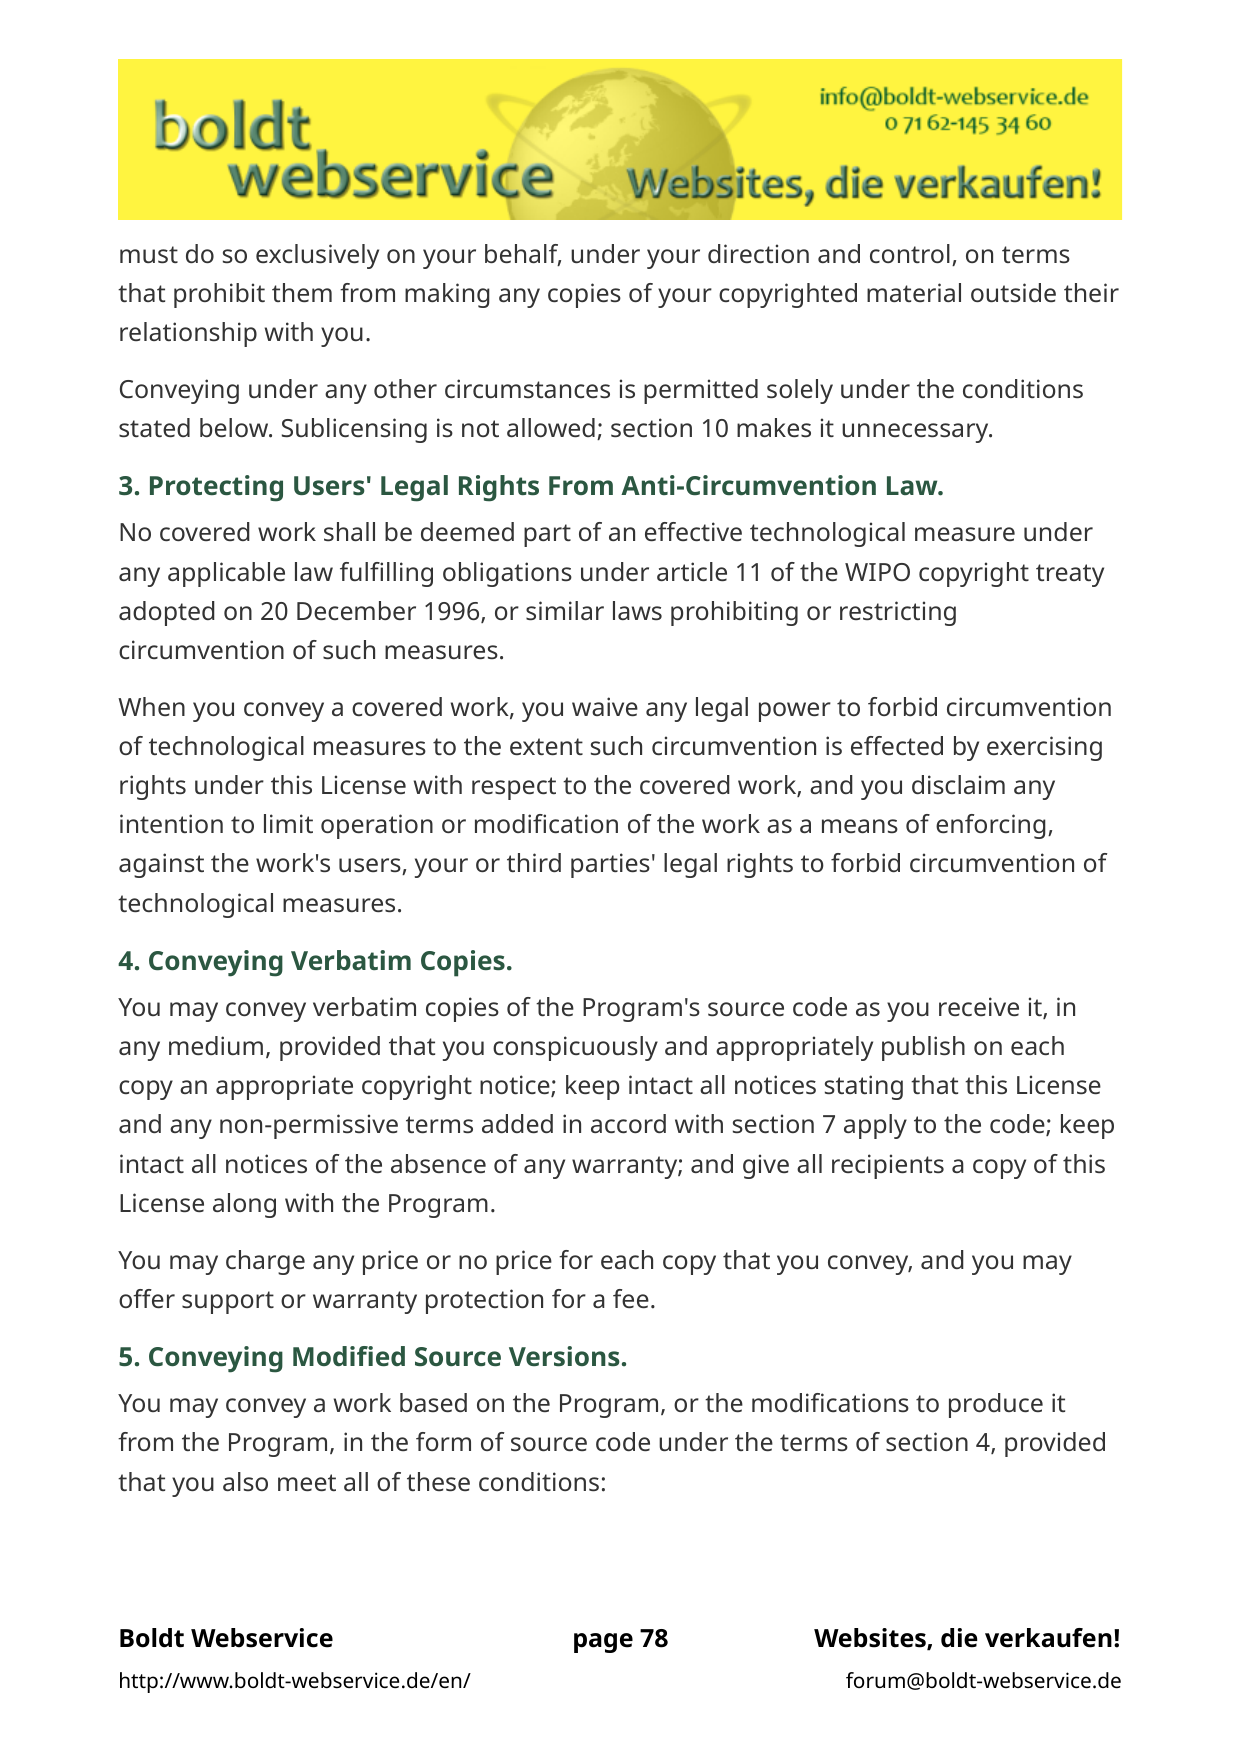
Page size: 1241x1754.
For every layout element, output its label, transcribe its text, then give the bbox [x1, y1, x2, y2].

text must do so exclusively on your behalf, under your direction and control, on terms that prohibit them from making any copies of your copyrighted material outside their relationship with you. [118, 236, 1122, 349]
subtitle 3. Protecting Users' Legal Rights From Anti-Circumvention Law. [118, 467, 1122, 503]
text No covered work shall be deemed part of an effective technological measure under any applicable law fulfilling obligations under article 11 of the WIPO copyright treaty adopted on 20 December 1996, or similar laws prohibiting or restricting circumvention of such measures. [118, 515, 1122, 667]
text You may charge any price or no price for each copy that you convey, and you may offer support or warranty protection for a fee. [118, 1242, 1122, 1316]
picture [118, 59, 1123, 220]
subtitle 4. Conveying Verbatim Copies. [118, 942, 1122, 978]
text You may convey verbatim copies of the Program's source code as you receive it, in any medium, provided that you conspicuously and appropriately publish on each copy an appropriate copyright notice; keep intact all notices stating that this License and any non-permissive terms added in accord with section 7 apply to the code; keep intact all notices of the absence of any warranty; and give all recipients a copy of this License along with the Program. [118, 989, 1122, 1219]
text You may convey a work based on the Program, or the modifications to produce it from the Program, in the form of source code under the terms of section 4, provided that you also meet all of these conditions: [118, 1386, 1122, 1498]
subtitle 5. Conveying Modified Source Versions. [118, 1338, 1122, 1374]
text Conveying under any other circumstances is permitted solely under the conditions stated below. Sublicensing is not allowed; section 10 makes it unnecessary. [118, 371, 1122, 445]
text When you convey a covered work, you waive any legal power to forbid circumvention of technological measures to the extent such circumvention is effected by exercising rights under this License with respect to the covered work, and you disclaim any intention to limit operation or modification of the work as a means of enforcing, against the work's users, your or third parties' legal rights to forbid circumvention of technological measures. [118, 689, 1122, 919]
